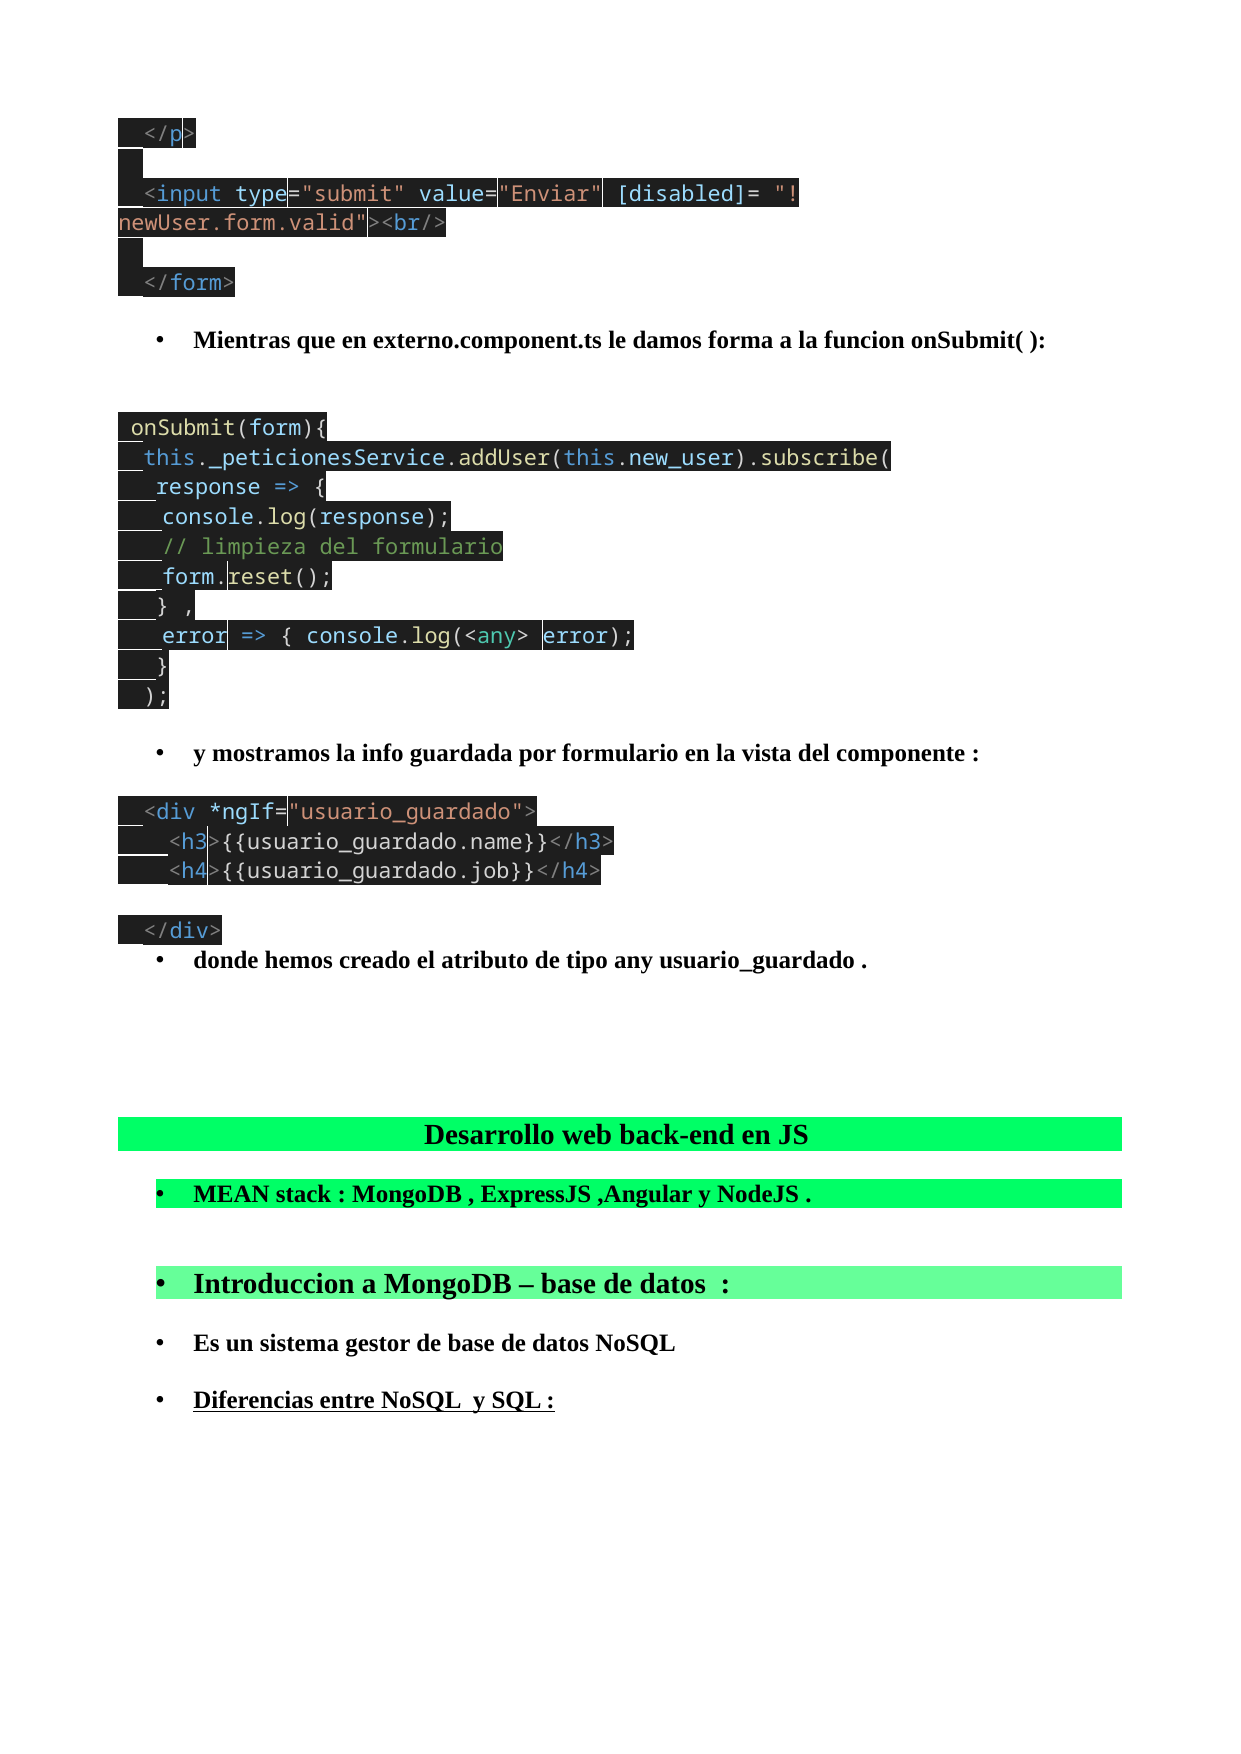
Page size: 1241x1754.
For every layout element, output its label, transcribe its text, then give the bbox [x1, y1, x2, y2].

text <input type="submit" value="Enviar" [disabled]= "!newUser.form.valid"><br/> [118, 178, 1122, 237]
text console.log(response); [118, 501, 1122, 531]
text response => { [118, 471, 1122, 501]
text <h3>{{usuario_guardado.name}}</h3> [118, 826, 1122, 855]
list Diferencias entre NoSQL y SQL : [156, 1386, 1122, 1414]
list donde hemos creado el atributo de tipo any usuario_guardado . [156, 945, 1122, 973]
list Introduccion a MongoDB – base de datos : [156, 1266, 1122, 1299]
text this._peticionesService.addUser(this.new_user).subscribe( [118, 441, 1122, 471]
text } , [118, 590, 1122, 620]
text // limpieza del formulario [118, 531, 1122, 561]
text ); [118, 680, 1122, 709]
text error => { console.log(<any> error); [118, 620, 1122, 650]
text } [118, 650, 1122, 680]
text </p> [118, 118, 1122, 148]
text <h4>{{usuario_guardado.job}}</h4> [118, 855, 1122, 885]
list y mostramos la info guardada por formulario en la vista del componente : [156, 738, 1122, 767]
list Mientras que en externo.component.ts le damos forma a la funcion onSubmit( ): [156, 325, 1122, 354]
text </div> [118, 915, 1122, 945]
list Es un sistema gestor de base de datos NoSQL [156, 1328, 1122, 1357]
text <div *ngIf="usuario_guardado"> [118, 796, 1122, 826]
text </form> [118, 267, 1122, 297]
text onSubmit(form){ [118, 412, 1122, 441]
list MEAN stack : MongoDB , ExpressJS ,Angular y NodeJS . [156, 1179, 1122, 1208]
text Desarrollo web back-end en JS [118, 1117, 1122, 1151]
text form.reset(); [118, 561, 1122, 590]
